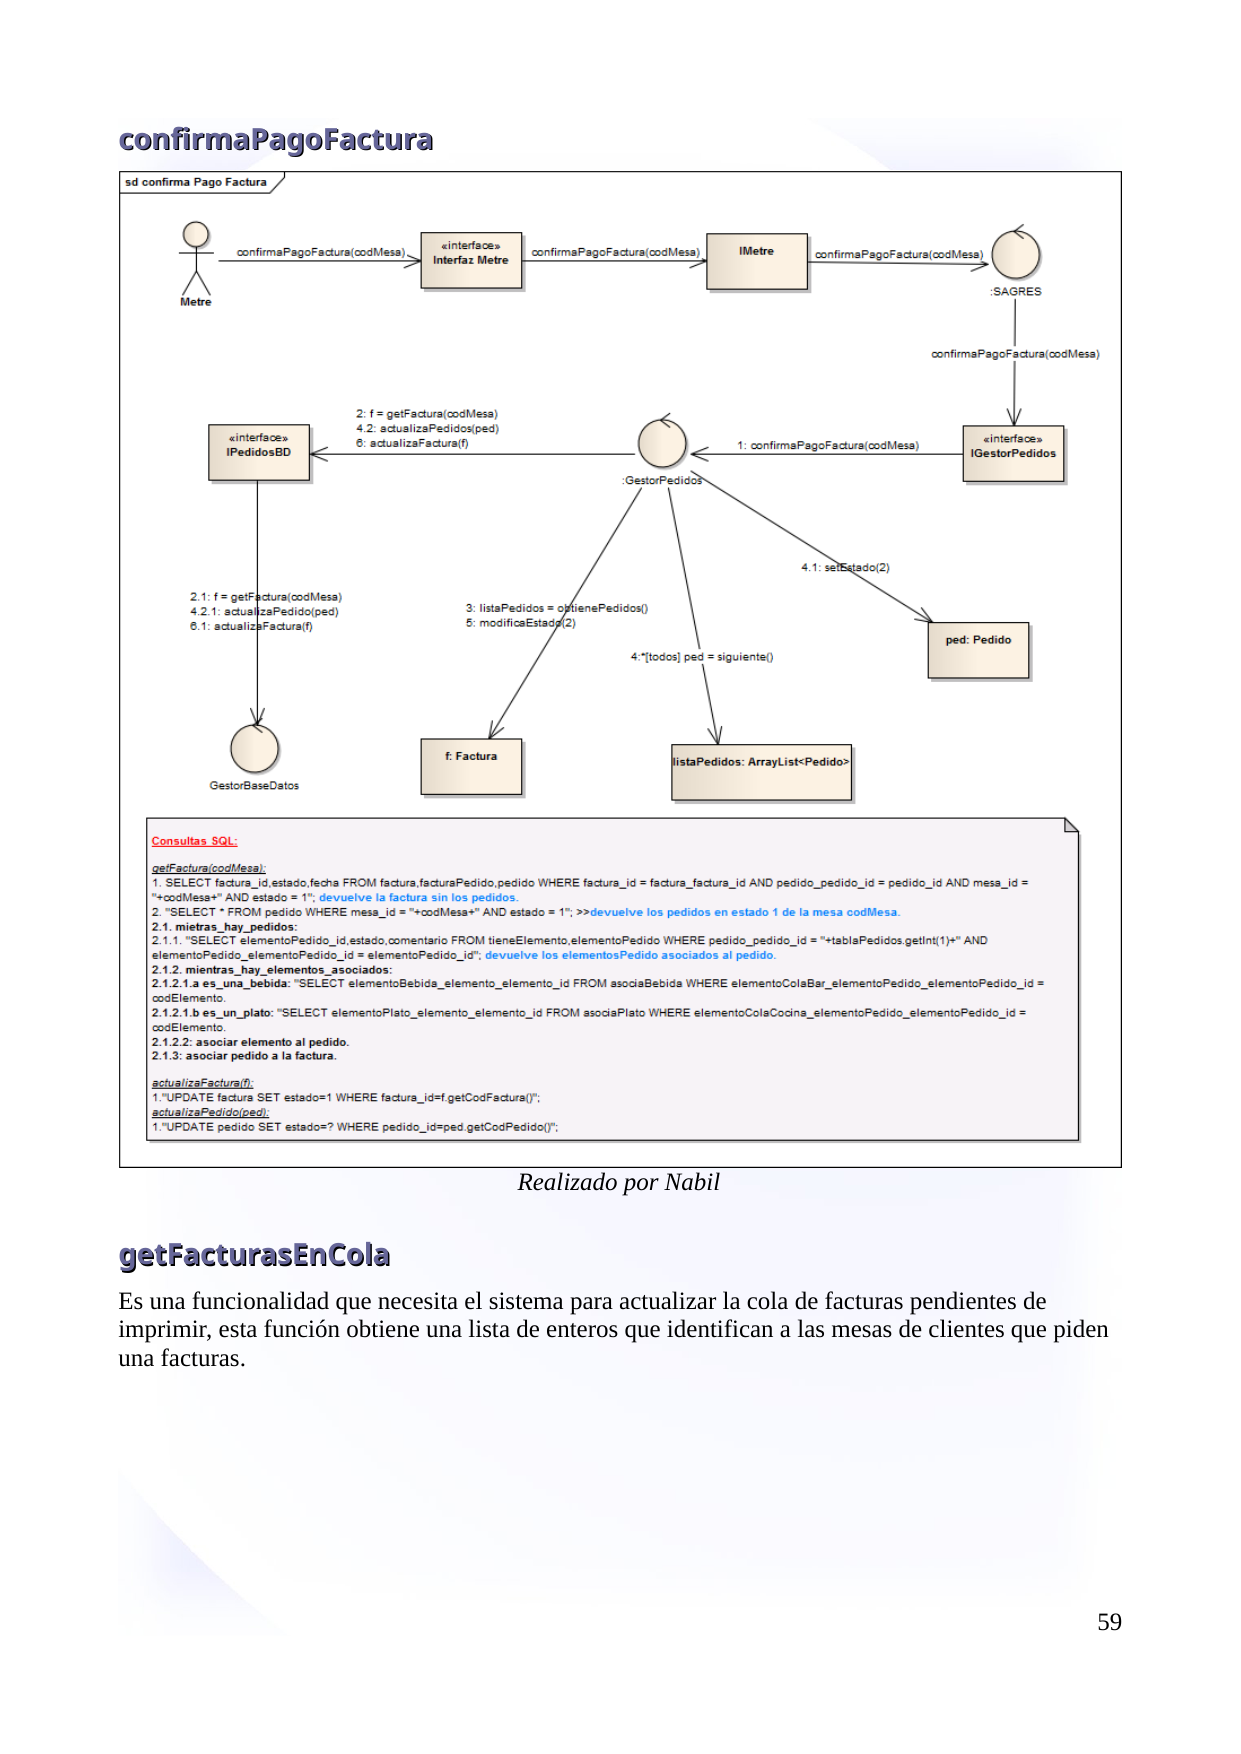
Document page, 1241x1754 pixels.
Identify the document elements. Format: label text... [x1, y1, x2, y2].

picture [118, 1372, 1122, 1636]
subtitle confirmaPagoFactura [118, 118, 1122, 158]
picture [118, 1196, 1122, 1233]
text Es una funcionalidad que necesita el sistema para actualizar la cola de facturas pendientes de imprimir, esta función obtiene una lista de enteros que identifican a las mesas de clientes que piden una facturas. [118, 1286, 1122, 1372]
subtitle getFacturasEnCola [118, 1233, 1122, 1273]
picture [118, 1273, 1122, 1286]
text Realizado por Nabil [118, 1168, 1122, 1196]
picture [118, 158, 1122, 1168]
